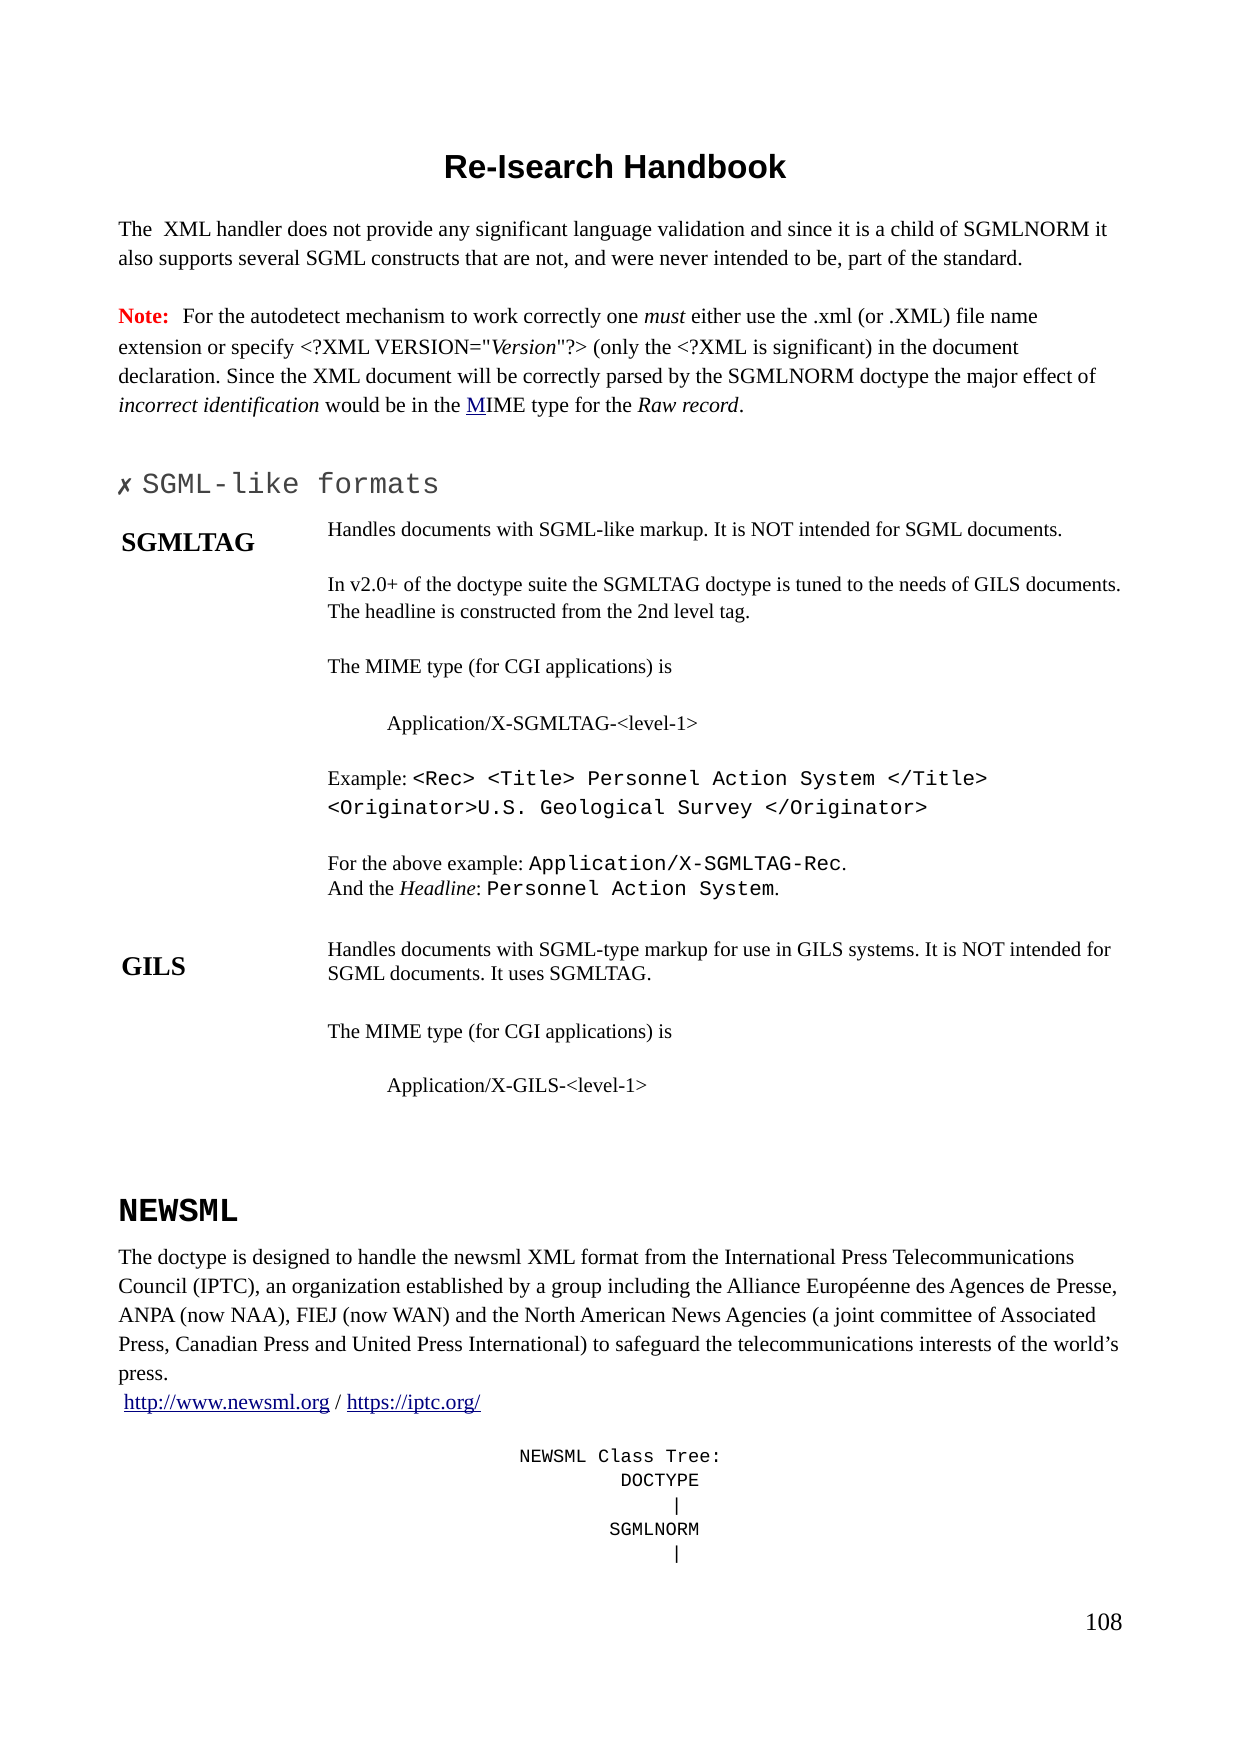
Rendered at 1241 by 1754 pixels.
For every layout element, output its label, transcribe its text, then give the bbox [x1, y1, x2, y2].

table_cell Handles documents with SGML-type markup for use in GILS systems. It is NOT intended for SGML documents. It uses SGMLTAG. The MIME type (for CGI applications) is Application/X-GILS-<level-1> [325, 934, 1157, 1129]
text NEWSML Class Tree: [118, 1447, 1122, 1468]
table_cell GILS [118, 934, 324, 1129]
subtitle NEWSML [118, 1194, 1122, 1232]
text SGMLNORM [118, 1520, 1122, 1541]
table_header SGMLTAG [118, 510, 324, 934]
text | [118, 1544, 1122, 1565]
text The XML handler does not provide any significant language validation and since it is a child of SGMLNORM it also supports several SGML constructs that are not, and were never intended to be, part of the standard. [118, 216, 1122, 270]
text http://www.newsml.org / https://iptc.org/ [118, 1389, 1122, 1414]
subtitle SGML-like formats [118, 469, 1122, 502]
text Note: For the autodetect mechanism to work correctly one must either use the .xml (or .XML) file name extension or specify <?XML VERSION="Version"?> (only the <?XML is significant) in the document declaration. Since the XML document will be correctly parsed by the SGMLNORM doctype the major effect of incorrect identification would be in the MIME type for the Raw record. [118, 303, 1122, 417]
text | [118, 1495, 1122, 1517]
text The doctype is designed to handle the newsml XML format from the International Press Telecommunications Council (IPTC), an organization established by a group including the Alliance Européenne des Agences de Presse, ANPA (now NAA), FIEJ (now WAN) and the North American News Agencies (a joint committee of Associated Press, Canadian Press and United Press International) to safeguard the telecommunications interests of the world’s press. [118, 1244, 1122, 1385]
table_header Handles documents with SGML-like markup. It is NOT intended for SGML documents. In v2.0+ of the doctype suite the SGMLTAG doctype is tuned to the needs of GILS documents. The headline is constructed from the 2nd level tag. The MIME type (for CGI applications) is Application/X-SGMLTAG-<level-1> Example: <Rec> <Title> Personnel Action System </Title> <Originator>U.S. Geological Survey </Originator> For the above example: Application/X-SGMLTAG-Rec. And the Headline: Personnel Action System. [325, 510, 1157, 934]
text DOCTYPE [118, 1471, 1122, 1492]
